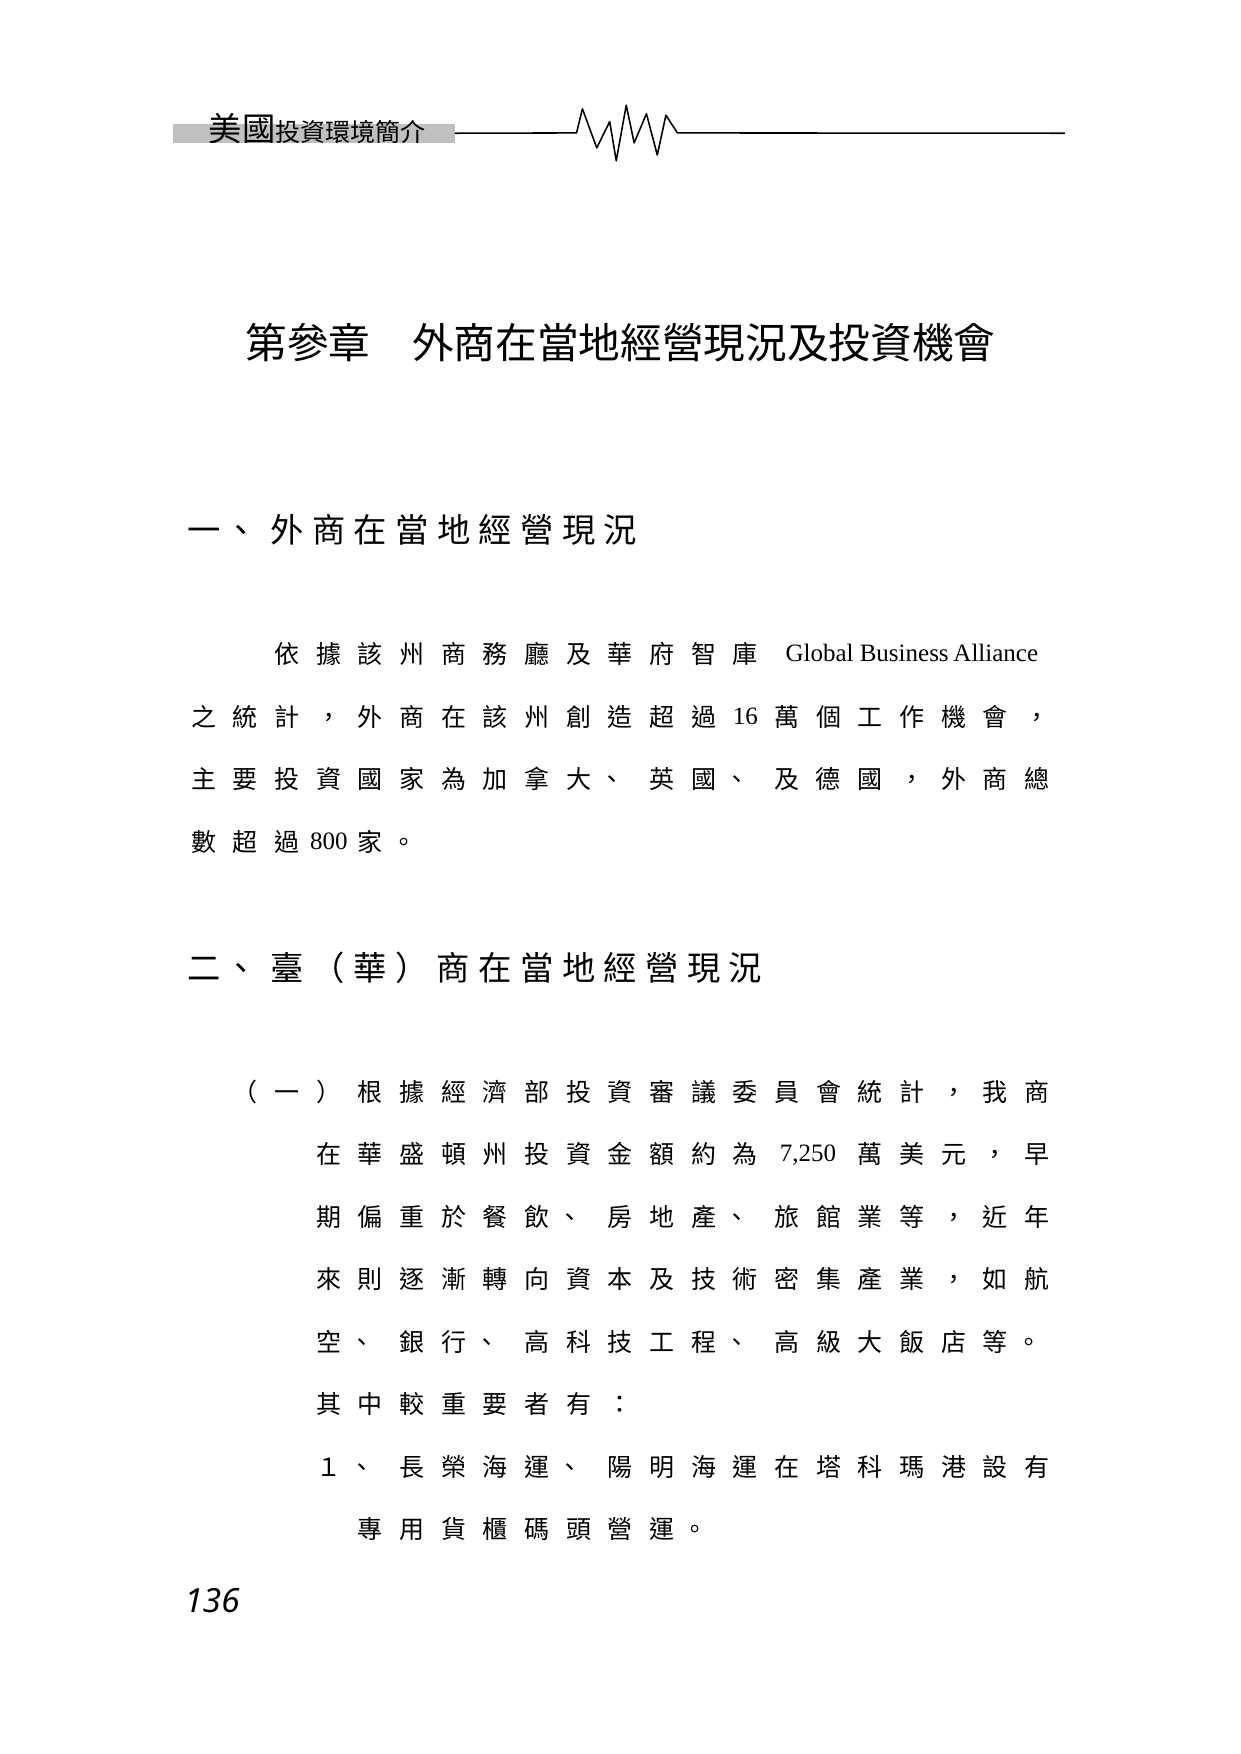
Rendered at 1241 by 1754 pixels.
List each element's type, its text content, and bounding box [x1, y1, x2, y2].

text 第參章 外商在當地經營現況及投資機會 [183, 299, 1058, 361]
text （一）根據經濟部投資審議委員會統計，我商在華盛頓州投資金額約為7,250萬美元，早期偏重於餐飲、房地產、旅館業等，近年來則逐漸轉向資本及技術密集產業，如航空、銀行、高科技工程、高級大飯店等。其中較重要者有： [207, 1049, 1058, 1424]
text 依據該州商務廳及華府智庫Global Business Alliance之統計，外商在該州創造超過16萬個工作機會，主要投資國家為加拿大、英國、及德國，外商總數超過800家。 [183, 611, 1058, 861]
text １、長榮海運、陽明海運在塔科瑪港設有專用貨櫃碼頭營運。 [281, 1424, 1058, 1549]
text 二、臺（華）商在當地經營現況 [183, 924, 1058, 986]
text 一、外商在當地經營現況 [183, 486, 1058, 549]
